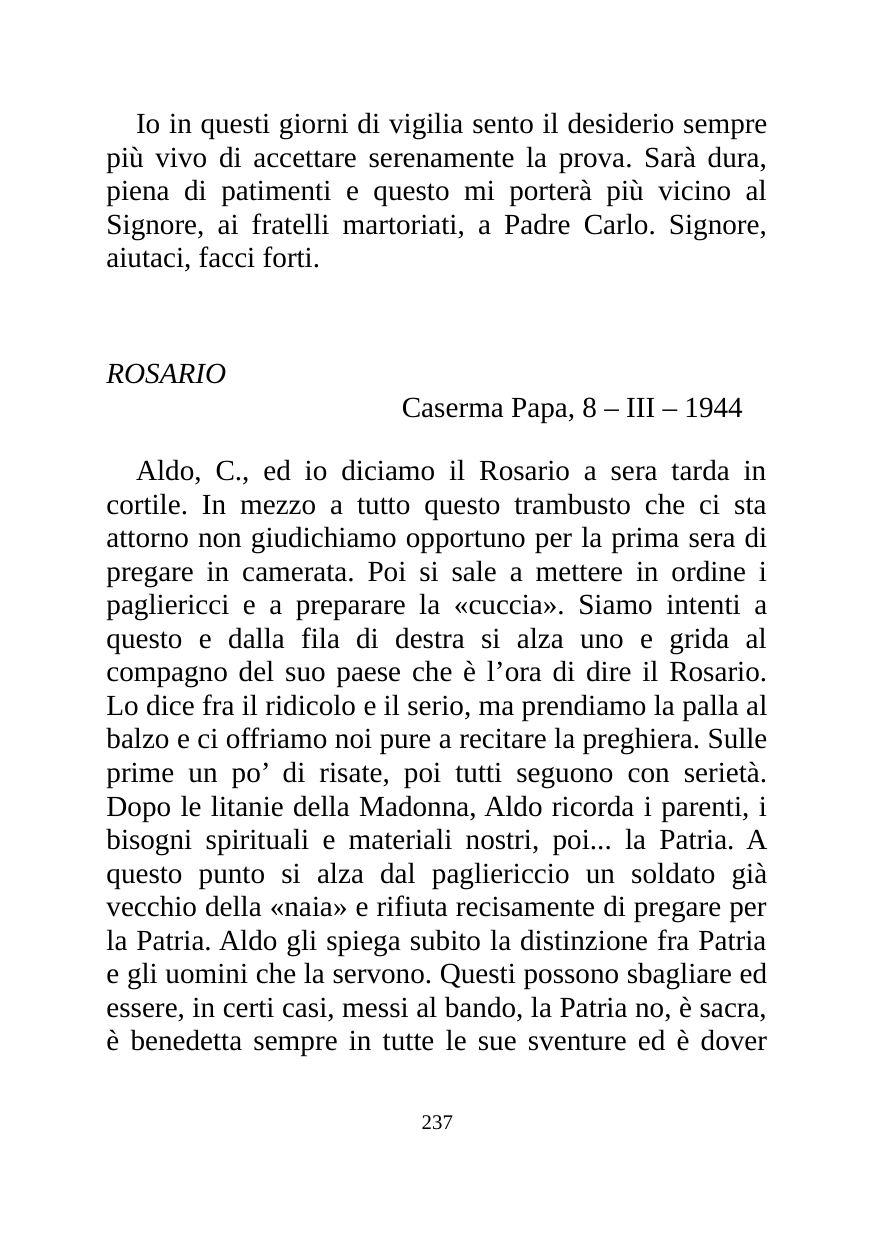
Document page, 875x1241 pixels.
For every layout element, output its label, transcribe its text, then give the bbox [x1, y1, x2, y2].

subtitle ROSARIO Caserma Papa, 8 – III – 1944 [106, 357, 768, 424]
text Aldo, C., ed io diciamo il Rosario a sera tarda in cortile. In mezzo a tutto questo trambusto che ci sta attorno non giudichiamo opportuno per la prima sera di pregare in camerata. Poi si sale a mettere in ordine i pagliericci e a preparare la «cuccia». Siamo intenti a questo e dalla fila di destra si alza uno e grida al compagno del suo paese che è l’ora di dire il Rosario. Lo dice fra il ridicolo e il serio, ma prendiamo la palla al balzo e ci offriamo noi pure a recitare la preghiera. Sulle prime un po’ di risate, poi tutti seguono con serietà. Dopo le litanie della Madonna, Aldo ricorda i parenti, i bisogni spirituali e materiali nostri, poi... la Patria. A questo punto si alza dal pagliericcio un soldato già vecchio della «naia» e rifiuta recisamente di pregare per la Patria. Aldo gli spiega subito la distinzione fra Patria e gli uomini che la servono. Questi possono sbagliare ed essere, in certi casi, messi al bando, la Patria no, è sacra, è benedetta sempre in tutte le sue sventure ed è dover [106, 453, 768, 1057]
text Io in questi giorni di vigilia sento il desiderio sempre più vivo di accettare serenamente la prova. Sarà dura, piena di patimenti e questo mi porterà più vicino al Signore, ai fratelli martoriati, a Padre Carlo. Signore, aiutaci, facci forti. [106, 106, 768, 274]
